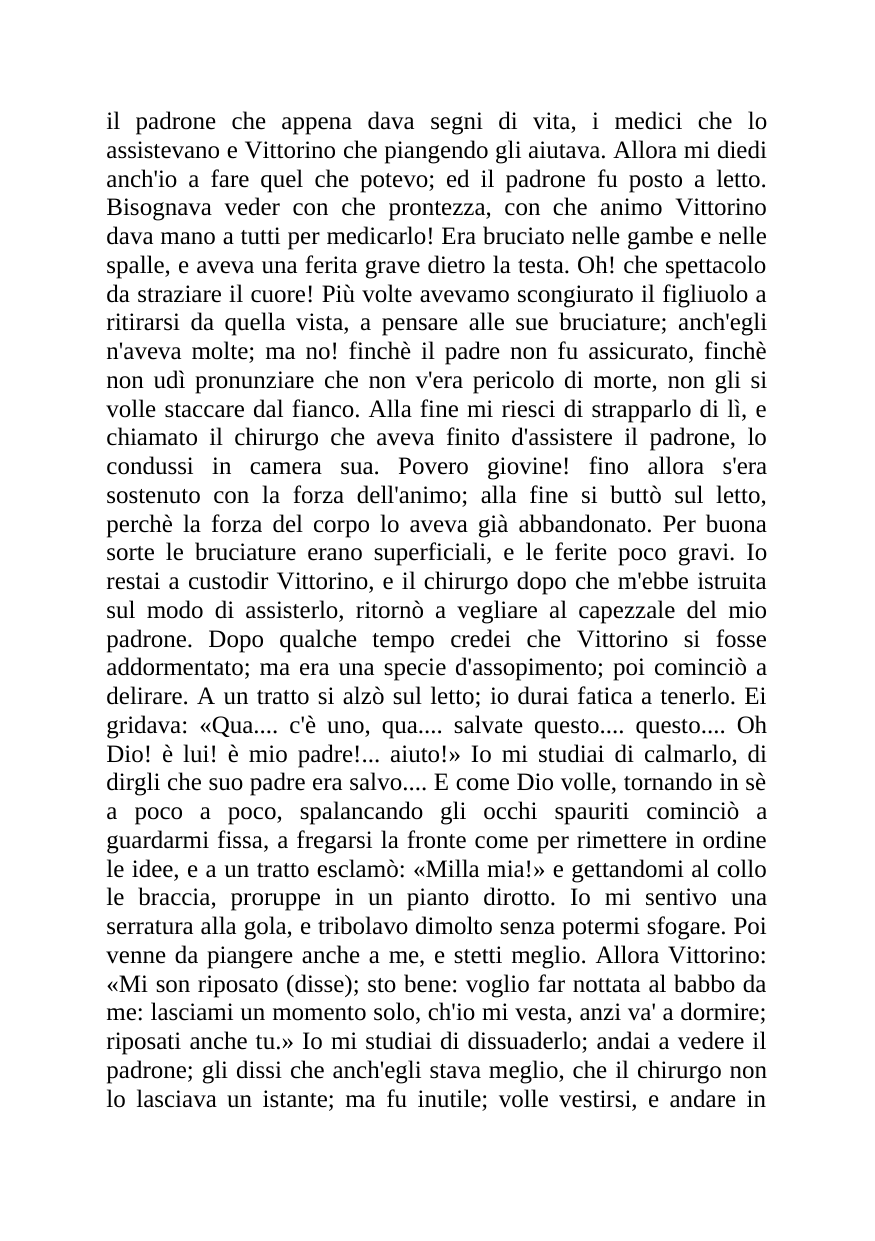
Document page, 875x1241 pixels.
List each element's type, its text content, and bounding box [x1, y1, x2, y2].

text il padrone che appena dava segni di vita, i medici che lo assistevano e Vittorino che piangendo gli aiutava. Allora mi diedi anch'io a fare quel che potevo; ed il padrone fu posto a letto. Bisognava veder con che prontezza, con che animo Vittorino dava mano a tutti per medicarlo! Era bruciato nelle gambe e nelle spalle, e aveva una ferita grave dietro la testa. Oh! che spettacolo da straziare il cuore! Più volte avevamo scongiurato il figliuolo a ritirarsi da quella vista, a pensare alle sue bruciature; anch'egli n'aveva molte; ma no! finchè il padre non fu assicurato, finchè non udì pronunziare che non v'era pericolo di morte, non gli si volle staccare dal fianco. Alla fine mi riesci di strapparlo di lì, e chiamato il chirurgo che aveva finito d'assistere il padrone, lo condussi in camera sua. Povero giovine! fino allora s'era sostenuto con la forza dell'animo; alla fine si buttò sul letto, perchè la forza del corpo lo aveva già abbandonato. Per buona sorte le bruciature erano superficiali, e le ferite poco gravi. Io restai a custodir Vittorino, e il chirurgo dopo che m'ebbe istruita sul modo di assisterlo, ritornò a vegliare al capezzale del mio padrone. Dopo qualche tempo credei che Vittorino si fosse addormentato; ma era una specie d'assopimento; poi cominciò a delirare. A un tratto si alzò sul letto; io durai fatica a tenerlo. Ei gridava: «Qua.... c'è uno, qua.... salvate questo.... questo.... Oh Dio! è lui! è mio padre!... aiuto!» Io mi studiai di calmarlo, di dirgli che suo padre era salvo.... E come Dio volle, tornando in sè a poco a poco, spalancando gli occhi spauriti cominciò a guardarmi fissa, a fregarsi la fronte come per rimettere in ordine le idee, e a un tratto esclamò: «Milla mia!» e gettandomi al collo le braccia, proruppe in un pianto dirotto. Io mi sentivo una serratura alla gola, e tribolavo dimolto senza potermi sfogare. Poi venne da piangere anche a me, e stetti meglio. Allora Vittorino: «Mi son riposato (disse); sto bene: voglio far nottata al babbo da me: lasciami un momento solo, ch'io mi vesta, anzi va' a dormire; riposati anche tu.» Io mi studiai di dissuaderlo; andai a vedere il padrone; gli dissi che anch'egli stava meglio, che il chirurgo non lo lasciava un istante; ma fu inutile; volle vestirsi, e andare in [106, 106, 768, 1112]
